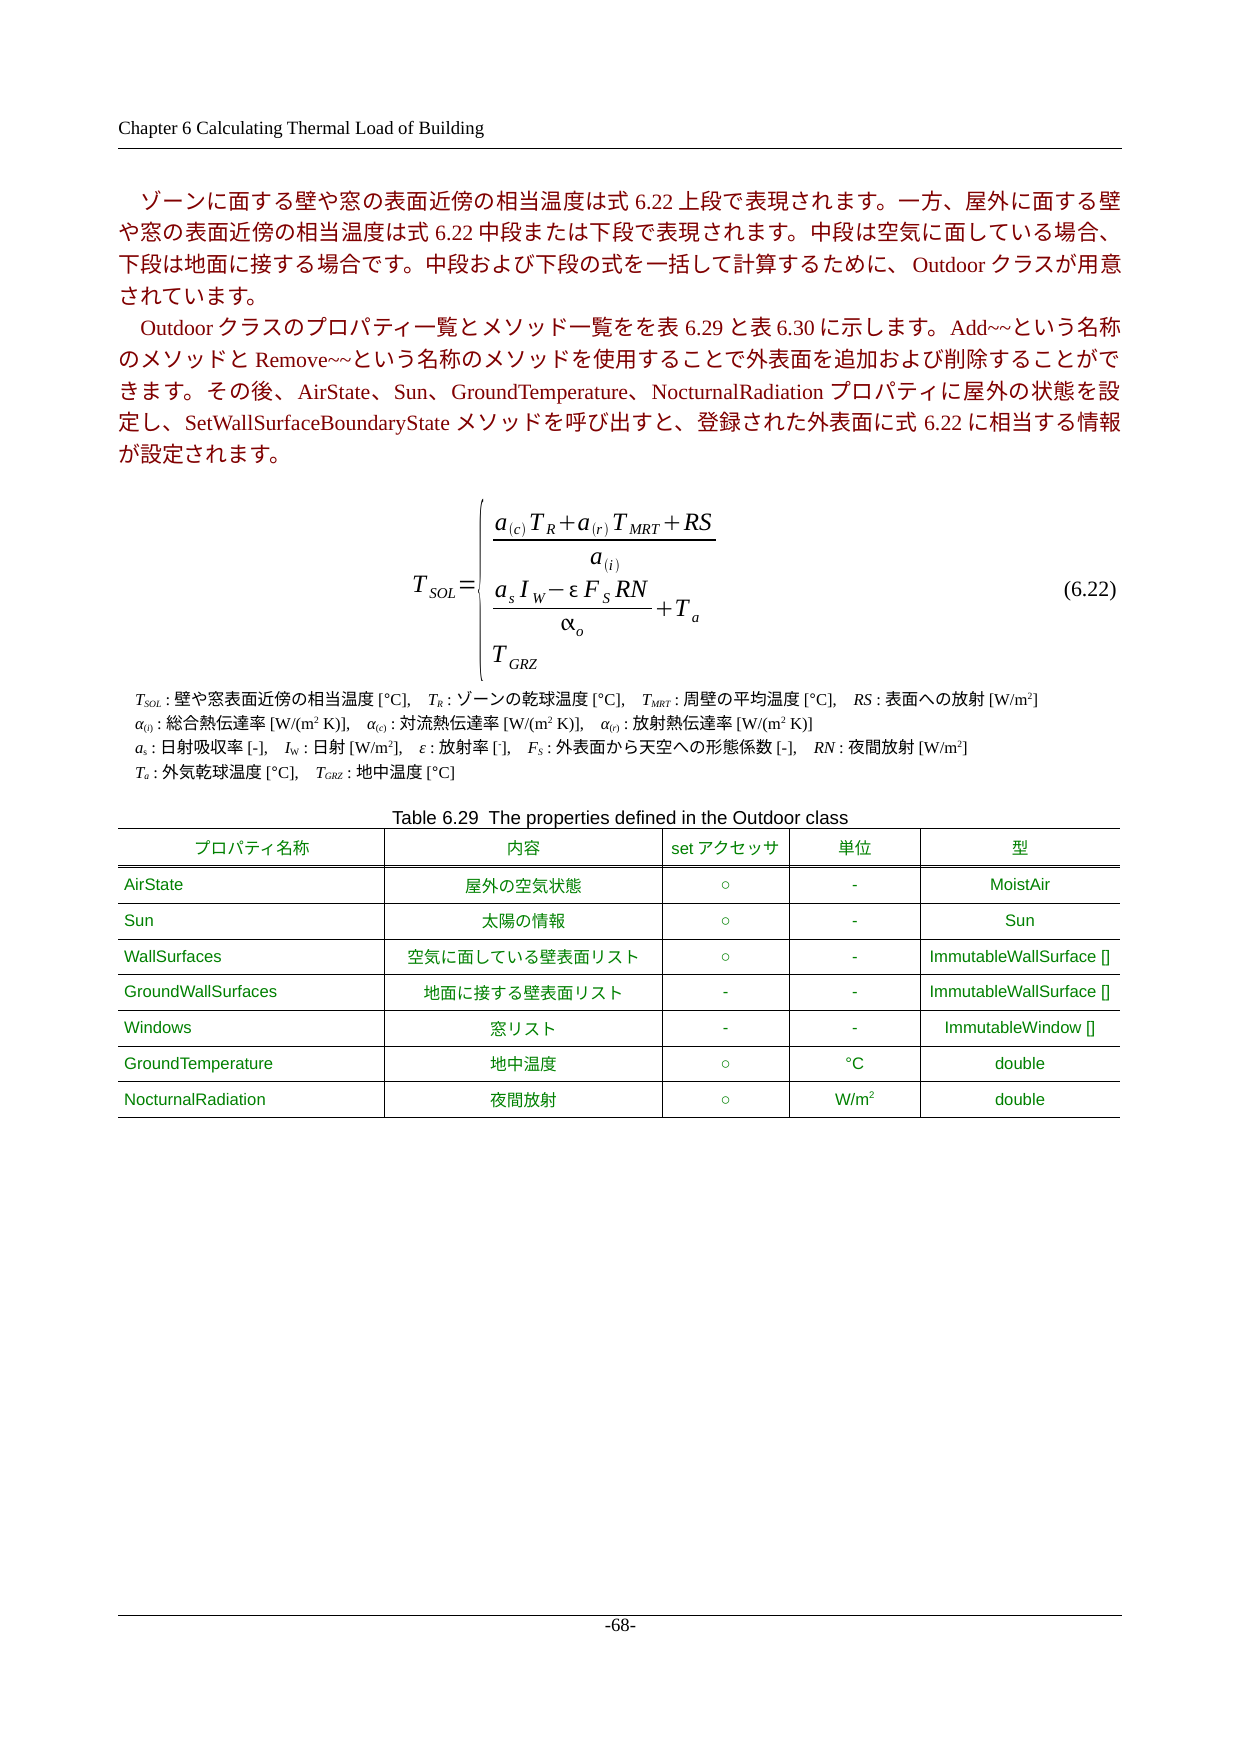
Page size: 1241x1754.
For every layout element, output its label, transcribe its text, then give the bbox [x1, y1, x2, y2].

table_cell WallSurfaces [118, 940, 384, 974]
table_cell 窓リスト [385, 1011, 662, 1046]
table_cell - [790, 904, 920, 938]
table_header setアクセッサ [663, 829, 789, 865]
table_cell - [663, 975, 789, 1010]
text TSOL : 壁や窓表面近傍の相当温度 [°C], TR : ゾーンの乾球温度 [°C], TMRT : 周壁の平均温度 [°C], RS : 表面への放射 [W/m2] [118, 686, 1122, 710]
table_cell ImmutableWallSurface [] [921, 975, 1119, 1010]
text Outdoorクラスのプロパティ一覧とメソッド一覧をを表6.29と表6.30に示します。Add~~という名称のメソッドとRemove~~という名称のメソッドを使用することで外表面を追加および削除することができます。その後、AirState、Sun、GroundTemperature、NocturnalRadiationプロパティに屋外の状態を設定し、SetWallSurfaceBoundaryStateメソッドを呼び出すと、登録された外表面に式6.22に相当する情報が設定されます。 [118, 310, 1122, 469]
table_cell 地面に接する壁表面リスト [385, 975, 662, 1010]
table_cell Windows [118, 1011, 384, 1046]
table_cell ○ [663, 904, 789, 938]
table_cell ○ [663, 1047, 789, 1081]
table_cell - [790, 975, 920, 1010]
table_header プロパティ名称 [118, 829, 384, 865]
table_cell double [921, 1082, 1119, 1117]
table_cell GroundTemperature [118, 1047, 384, 1081]
table_cell ○ [663, 868, 789, 903]
table_cell - [790, 1011, 920, 1046]
table_cell 空気に面している壁表面リスト [385, 940, 662, 974]
table_header (6.22) [1010, 493, 1122, 686]
text Table 6.29 The properties defined in the Outdoor class [118, 807, 1122, 828]
table_header [118, 493, 1010, 686]
table_cell GroundWallSurfaces [118, 975, 384, 1010]
table_cell 太陽の情報 [385, 904, 662, 938]
table_cell ImmutableWindow [] [921, 1011, 1119, 1046]
table_cell ○ [663, 940, 789, 974]
table_cell 屋外の空気状態 [385, 868, 662, 903]
table_cell ○ [663, 1082, 789, 1117]
text as : 日射吸収率 [-], IW : 日射 [W/m2], ε : 放射率 [-], FS : 外表面から天空への形態係数 [-], RN : 夜間放射 [W/m2] [118, 734, 1122, 759]
table_cell Sun [921, 904, 1119, 938]
table_cell °C [790, 1047, 920, 1081]
table_cell 夜間放射 [385, 1082, 662, 1117]
table_cell ImmutableWallSurface [] [921, 940, 1119, 974]
text α(i) : 総合熱伝達率 [W/(m2 K)], α(c) : 対流熱伝達率 [W/(m2 K)], α(r) : 放射熱伝達率 [W/(m2 K)] [118, 710, 1122, 734]
table_header 内容 [385, 829, 662, 865]
table_cell Sun [118, 904, 384, 938]
table_cell AirState [118, 868, 384, 903]
table_cell W/m2 [790, 1082, 920, 1117]
table_cell - [790, 940, 920, 974]
table_header 型 [921, 829, 1119, 865]
table_cell MoistAir [921, 868, 1119, 903]
table_cell - [790, 868, 920, 903]
table_header 単位 [790, 829, 920, 865]
table_cell NocturnalRadiation [118, 1082, 384, 1117]
table_cell 地中温度 [385, 1047, 662, 1081]
table_cell double [921, 1047, 1119, 1081]
text ゾーンに面する壁や窓の表面近傍の相当温度は式6.22上段で表現されます。一方、屋外に面する壁や窓の表面近傍の相当温度は式6.22中段または下段で表現されます。中段は空気に面している場合、下段は地面に接する場合です。中段および下段の式を一括して計算するために、Outdoorクラスが用意されています。 [118, 184, 1122, 310]
table_cell - [663, 1011, 789, 1046]
text Ta : 外気乾球温度 [°C], TGRZ : 地中温度 [°C] [118, 759, 1122, 783]
